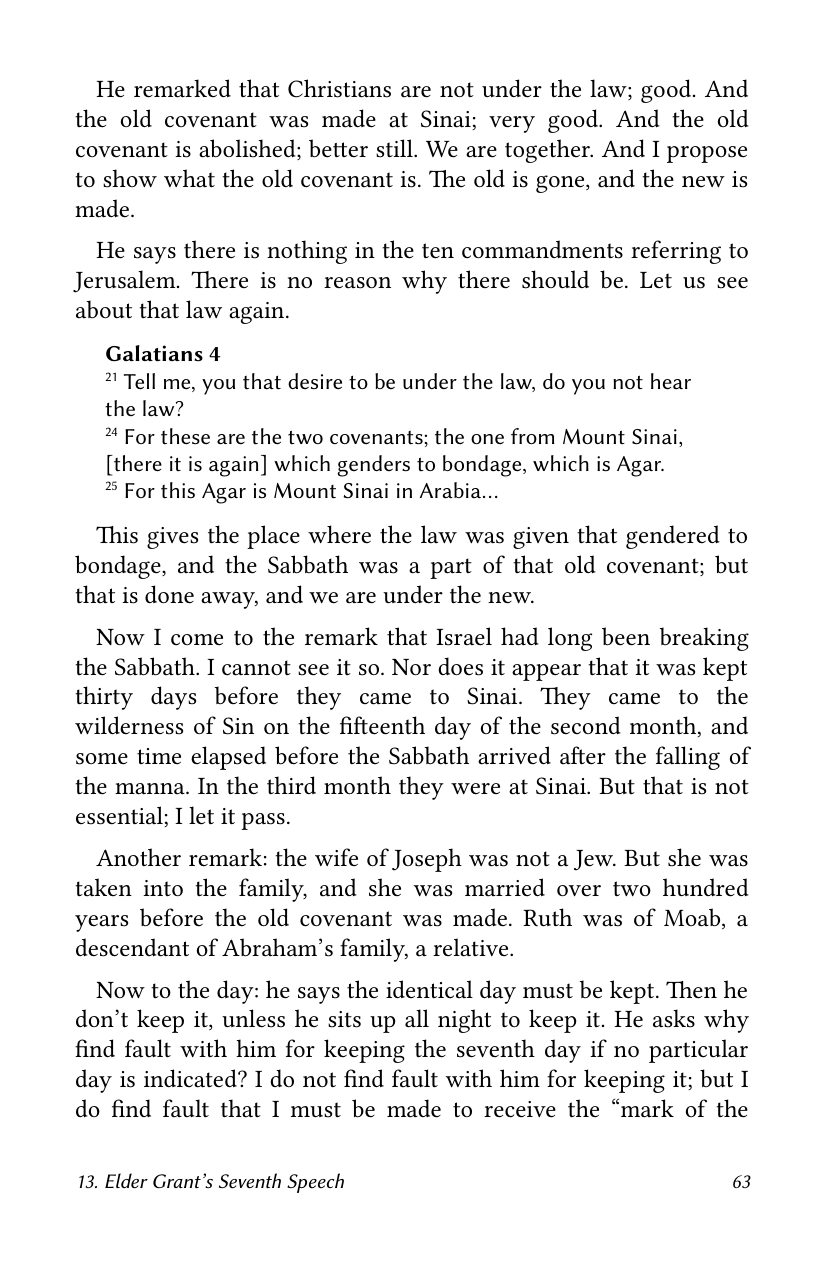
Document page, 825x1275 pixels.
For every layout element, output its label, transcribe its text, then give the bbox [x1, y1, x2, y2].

text This gives the place where the law was given that gendered to bondage, and the Sabbath was a part of that old covenant; but that is done away, and we are under the new. [75, 521, 750, 609]
text Now to the day: he says the identical day must be kept. Then he don’t keep it, unless he sits up all night to keep it. He asks why find fault with him for keeping the seventh day if no particular day is indicated? I do not find fault with him for keeping it; but I do find fault that I must be made to receive the “mark of the [75, 976, 750, 1124]
text Another remark: the wife of Joseph was not a Jew. But she was taken into the family, and she was married over two hundred years before the old covenant was made. Ruth was of Moab, a descendant of Abraham’s family, a relative. [75, 844, 750, 962]
text Now I come to the remark that Israel had long been breaking the Sabbath. I cannot see it so. Nor does it appear that it was kept thirty days before they came to Sinai. They came to the wilderness of Sin on the fifteenth day of the second month, and some time elapsed before the Sabbath arrived after the falling of the manna. In the third month they were at Sinai. But that is not essential; I let it pass. [75, 623, 750, 831]
text He remarked that Christians are not under the law; good. And the old covenant was made at Sinai; very good. And the old covenant is abolished; better still. We are together. And I propose to show what the old covenant is. The old is gone, and the new is made. [75, 75, 750, 223]
text 21 Tell me, you that desire to be under the law, do you not hear the law? [105, 369, 720, 422]
text 25 For this Agar is Mount Sinai in Arabia… [105, 478, 720, 504]
text 24 For these are the two covenants; the one from Mount Sinai, [there it is again] which genders to bondage, which is Agar. [105, 424, 720, 477]
text He says there is nothing in the ten commandments referring to Jerusalem. There is no reason why there should be. Let us see about that law again. [75, 237, 750, 325]
text Galatians 4 [105, 341, 750, 367]
